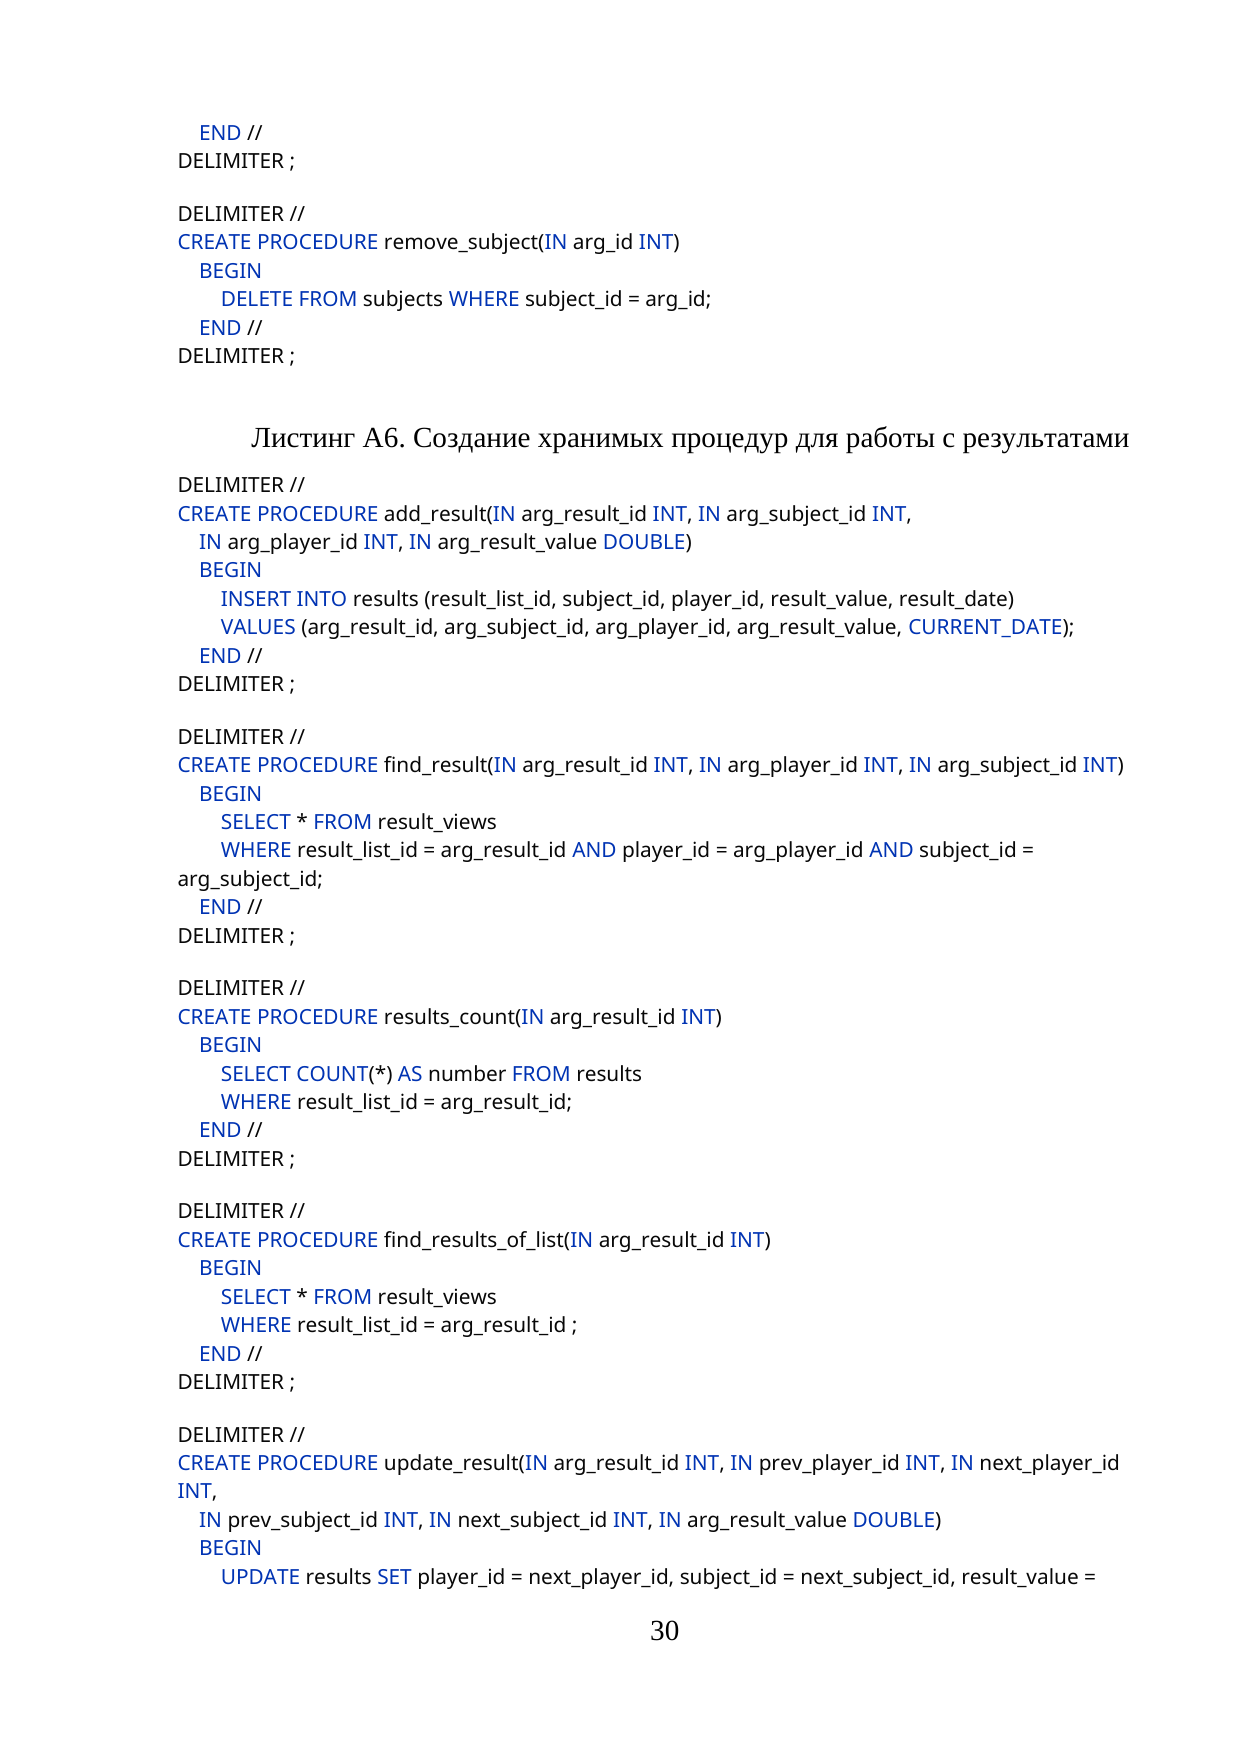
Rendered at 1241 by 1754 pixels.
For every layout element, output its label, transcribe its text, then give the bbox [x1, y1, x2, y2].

list Листинг A6. Создание хранимых процедур для работы с результатами [177, 420, 1152, 453]
text DELIMITER // CREATE PROCEDURE add_result(IN arg_result_id INT, IN arg_subject_id INT, IN arg_player_id INT, IN arg_result_value DOUBLE) BEGIN INSERT INTO results (result_list_id, subject_id, player_id, result_value, result_date) VALUES (arg_result_id, arg_subject_id, arg_player_id, arg_result_value, CURRENT_DATE); END // DELIMITER ; DELIMITER // CREATE PROCEDURE find_result(IN arg_result_id INT, IN arg_player_id INT, IN arg_subject_id INT) BEGIN SELECT * FROM result_views WHERE result_list_id = arg_result_id AND player_id = arg_player_id AND subject_id = arg_subject_id; END // DELIMITER ; DELIMITER // CREATE PROCEDURE results_count(IN arg_result_id INT) BEGIN SELECT COUNT(*) AS number FROM results WHERE result_list_id = arg_result_id; END // DELIMITER ; DELIMITER // CREATE PROCEDURE find_results_of_list(IN arg_result_id INT) BEGIN SELECT * FROM result_views WHERE result_list_id = arg_result_id ; END // DELIMITER ; DELIMITER // CREATE PROCEDURE update_result(IN arg_result_id INT, IN prev_player_id INT, IN next_player_id INT, IN prev_subject_id INT, IN next_subject_id INT, IN arg_result_value DOUBLE) BEGIN UPDATE results SET player_id = next_player_id, subject_id = next_subject_id, result_value = [177, 470, 1152, 1590]
text END // DELIMITER ; DELIMITER // CREATE PROCEDURE remove_subject(IN arg_id INT) BEGIN DELETE FROM subjects WHERE subject_id = arg_id; END // DELIMITER ; [177, 118, 1152, 370]
